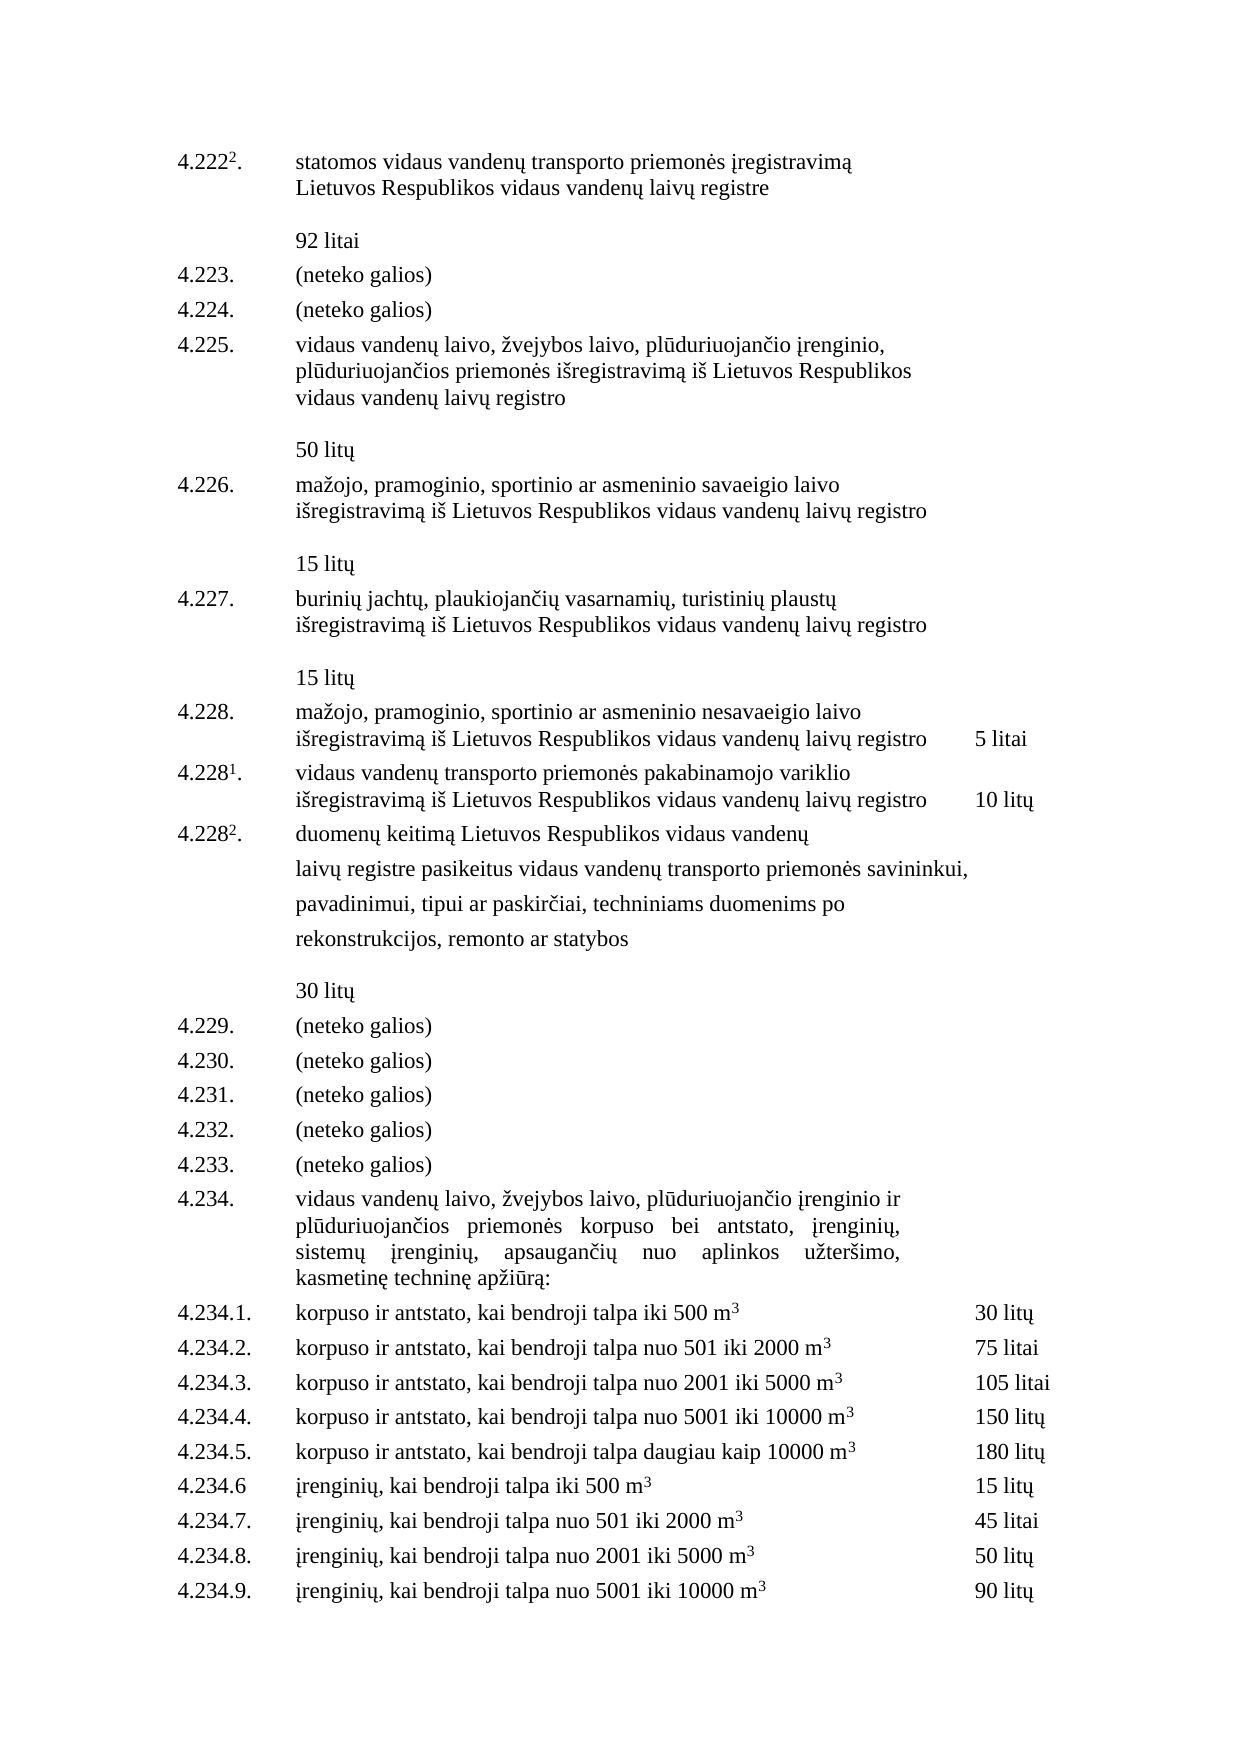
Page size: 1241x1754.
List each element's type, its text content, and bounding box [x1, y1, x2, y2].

text 4.234.2. korpuso ir antstato, kai bendroji talpa nuo 501 iki 2000 m3 75 litai [177, 1334, 1122, 1360]
text laivų registre pasikeitus vidaus vandenų transporto priemonės savininkui, [177, 855, 1122, 882]
text 4.234.3. korpuso ir antstato, kai bendroji talpa nuo 2001 iki 5000 m3 105 litai [177, 1368, 1122, 1395]
text rekonstrukcijos, remonto ar statybos 30 litų [295, 924, 945, 1004]
text 4.231. (neteko galios) [177, 1081, 945, 1108]
text 4.223. (neteko galios) [177, 261, 945, 288]
text 4.224. (neteko galios) [177, 296, 945, 322]
text 4.230. (neteko galios) [177, 1047, 945, 1073]
text 4.2282. duomenų keitimą Lietuvos Respublikos vidaus vandenų [177, 821, 1122, 847]
text 4.225. vidaus vandenų laivo, žvejybos laivo, plūduriuojančio įrenginio, plūduriuojančios priemonės išregistravimą iš Lietuvos Respublikos vidaus vandenų laivų registro 50 litų [177, 331, 945, 463]
text 4.234. vidaus vandenų laivo, žvejybos laivo, plūduriuojančio įrenginio ir plūduriuojančios priemonės korpuso bei antstato, įrenginių, sistemų įrenginių, apsaugančių nuo aplinkos užteršimo, kasmetinę techninę apžiūrą: [177, 1185, 901, 1291]
text 4.234.4. korpuso ir antstato, kai bendroji talpa nuo 5001 iki 10000 m3 150 litų [177, 1403, 1122, 1429]
text 4.228. mažojo, pramoginio, sportinio ar asmeninio nesavaeigio laivo išregistravimą iš Lietuvos Respublikos vidaus vandenų laivų registro 5 litai [177, 698, 1122, 751]
text 4.232. (neteko galios) [177, 1116, 945, 1142]
text 4.2281. vidaus vandenų transporto priemonės pakabinamojo variklio išregistravimą iš Lietuvos Respublikos vidaus vandenų laivų registro 10 litų [177, 759, 1122, 812]
text 4.233. (neteko galios) [177, 1151, 945, 1177]
text 4.234.8. įrenginių, kai bendroji talpa nuo 2001 iki 5000 m3 50 litų [177, 1542, 1122, 1568]
text 4.234.6 įrenginių, kai bendroji talpa iki 500 m3 15 litų [177, 1473, 1122, 1499]
text 4.227. burinių jachtų, plaukiojančių vasarnamių, turistinių plaustų išregistravimą iš Lietuvos Respublikos vidaus vandenų laivų registro 15 litų [177, 585, 945, 690]
text 4.234.1. korpuso ir antstato, kai bendroji talpa iki 500 m3 30 litų [177, 1299, 1122, 1326]
text 4.226. mažojo, pramoginio, sportinio ar asmeninio savaeigio laivo išregistravimą iš Lietuvos Respublikos vidaus vandenų laivų registro 15 litų [177, 471, 945, 576]
text 4.229. (neteko galios) [177, 1012, 945, 1038]
text 4.2222. statomos vidaus vandenų transporto priemonės įregistravimą Lietuvos Respublikos vidaus vandenų laivų registre 92 litai [177, 148, 945, 253]
text pavadinimui, tipui ar paskirčiai, techniniams duomenims po [177, 890, 1122, 916]
text 4.234.5. korpuso ir antstato, kai bendroji talpa daugiau kaip 10000 m3 180 litų [177, 1438, 1122, 1464]
text 4.234.7. įrenginių, kai bendroji talpa nuo 501 iki 2000 m3 45 litai [177, 1507, 1122, 1534]
text 4.234.9. įrenginių, kai bendroji talpa nuo 5001 iki 10000 m3 90 litų [177, 1577, 1122, 1603]
